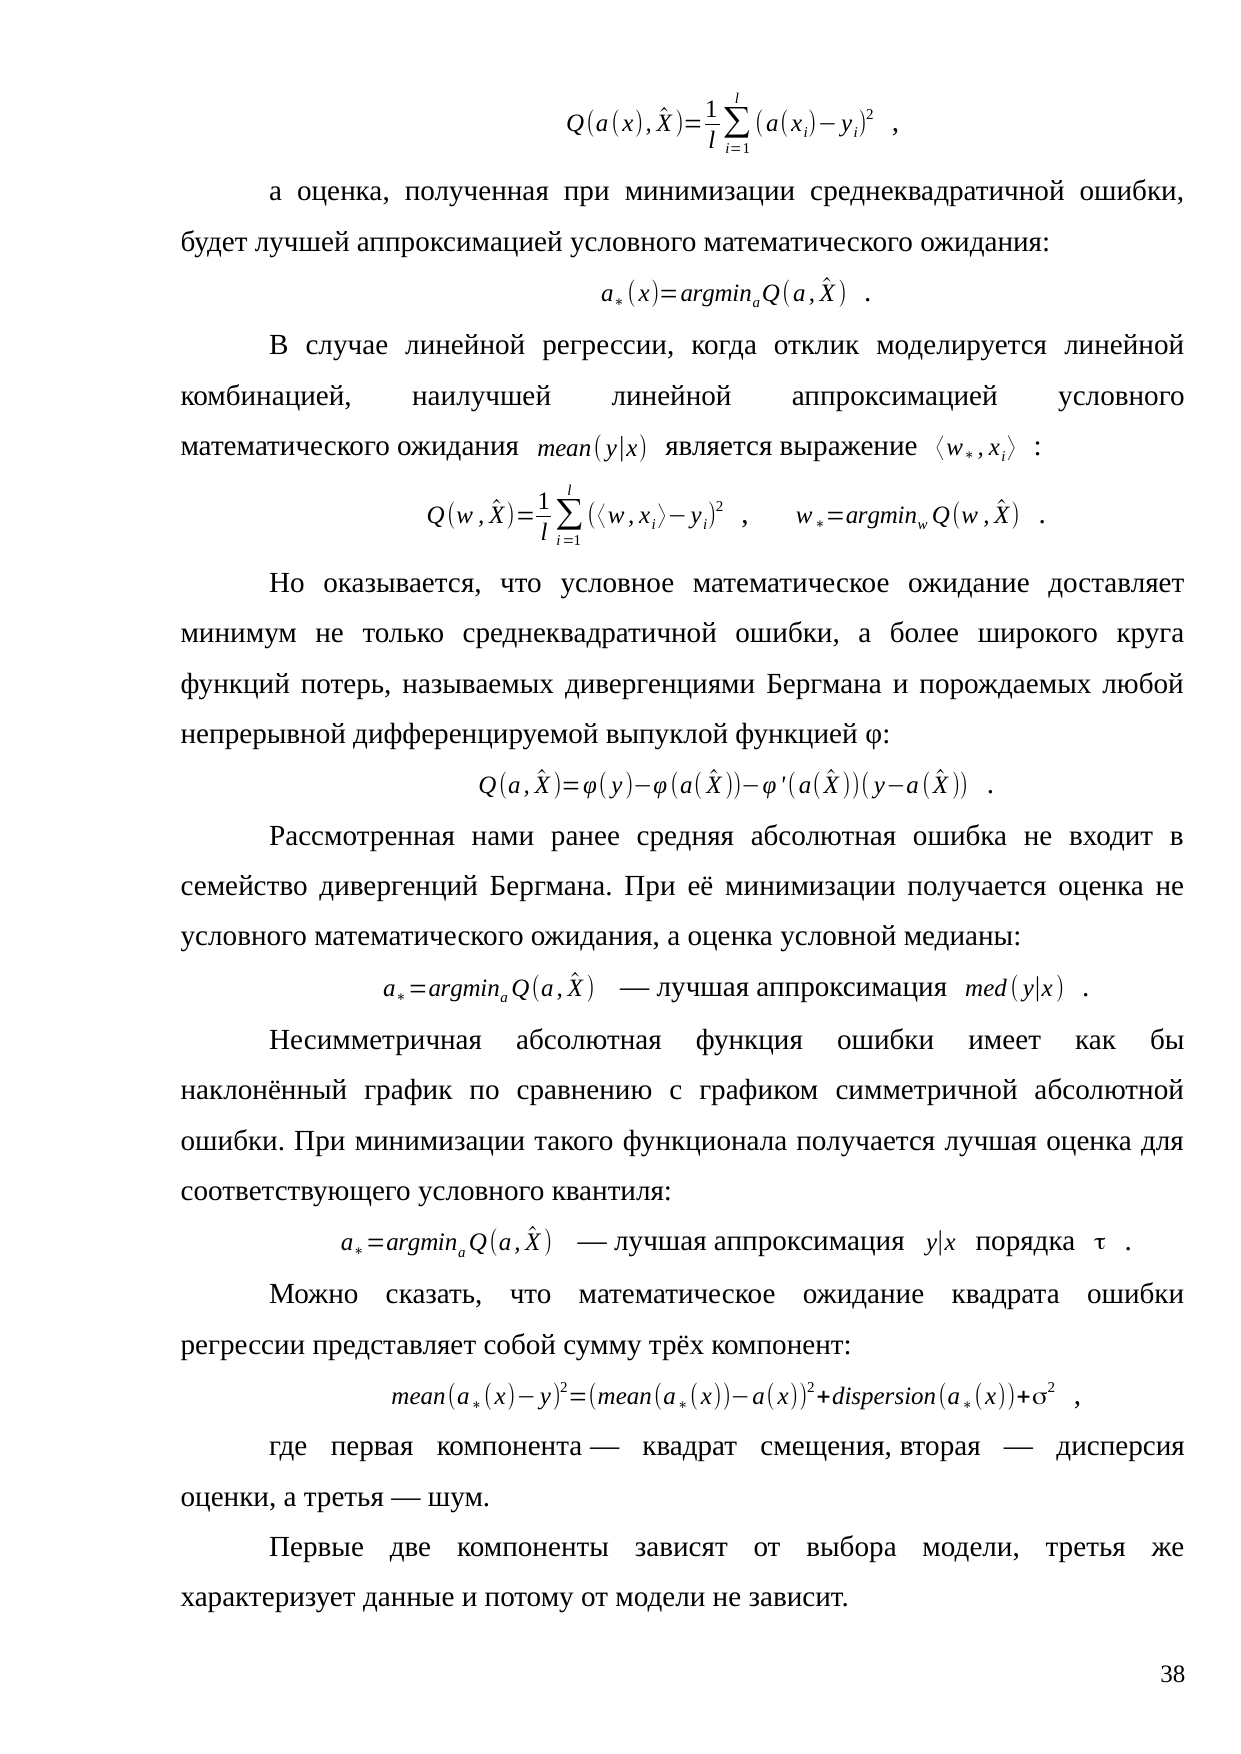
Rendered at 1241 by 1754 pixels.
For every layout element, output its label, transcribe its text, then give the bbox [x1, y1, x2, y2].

text . [180, 274, 1185, 311]
text а оценка, полученная при минимизации среднеквадратичной ошибки, будет лучшей аппроксимацией условного математического ожидания: [180, 173, 1185, 257]
text . [180, 767, 1185, 801]
text Первые две компоненты зависят от выбора модели, третья же характеризует данные и потому от модели не зависит. [180, 1529, 1185, 1613]
text , [180, 89, 1185, 157]
text Но оказывается, что условное математическое ожидание доставляет минимум не только среднеквадратичной ошибки, а более широкого круга функций потерь, называемых дивергенциями Бергмана и порождаемых любой непрерывной дифференцируемой выпуклой функцией φ: [180, 565, 1185, 750]
text Рассмотренная нами ранее средняя абсолютная ошибка не входит в семейство дивергенций Бергмана. При её минимизации получается оценка не условного математического ожидания, а оценка условной медианы: [180, 818, 1185, 952]
text — лучшая аппроксимация. [180, 969, 1185, 1005]
text Можно сказать, что математическое ожидание квадрата ошибки регрессии представляет собой сумму трёх компонент: [180, 1276, 1185, 1360]
text — лучшая аппроксимацияпорядка. [180, 1223, 1185, 1260]
text , [180, 1377, 1185, 1412]
text , . [180, 481, 1185, 548]
text где первая компонента — квадрат смещения, вторая — дисперсия оценки, а третья — шум. [180, 1428, 1185, 1512]
text В случае линейной регрессии, когда отклик моделируется линейной комбинацией, наилучшей линейной аппроксимацией условного математического ожиданияявляется выражение: [180, 327, 1185, 464]
text Несимметричная абсолютная функция ошибки имеет как бы наклонённый график по сравнению с графиком симметричной абсолютной ошибки. При минимизации такого функционала получается лучшая оценка для соответствующего условного квантиля: [180, 1022, 1185, 1206]
